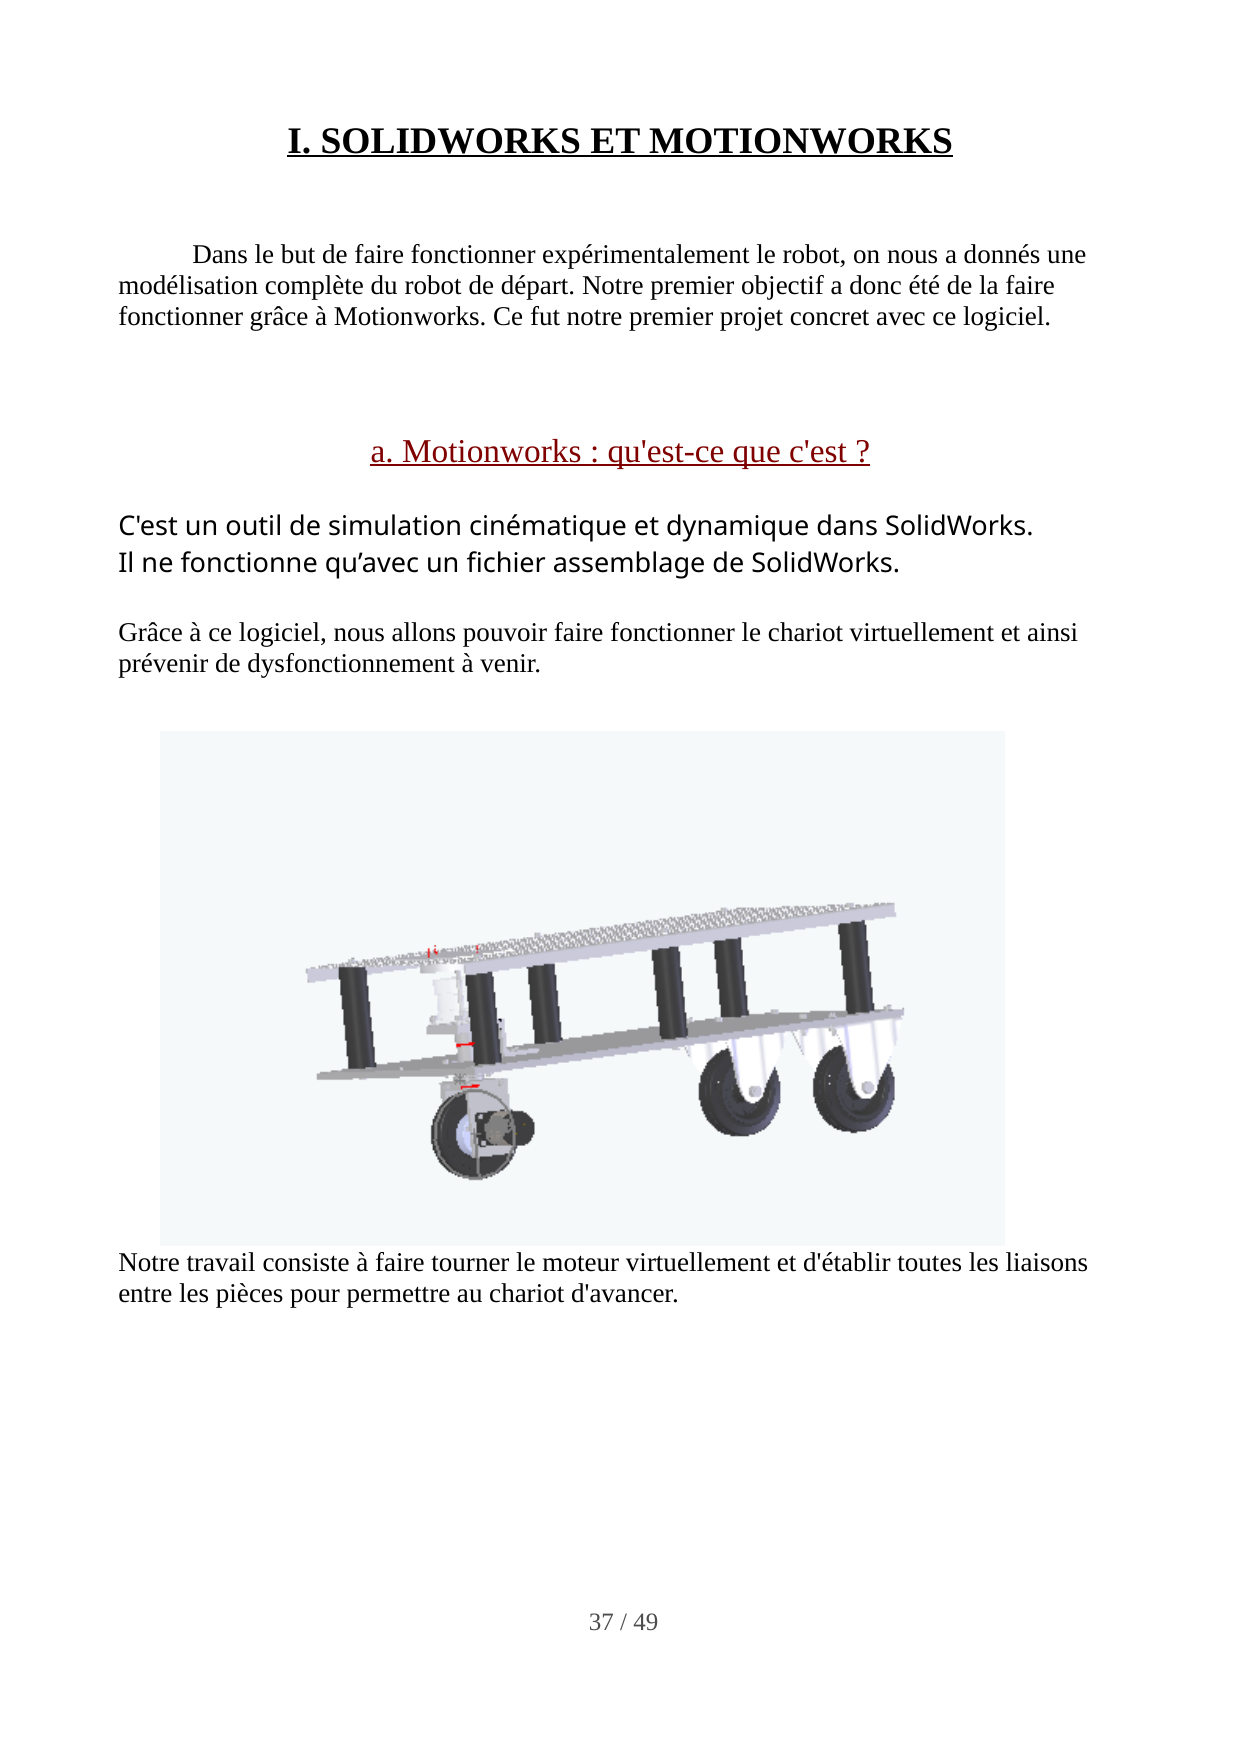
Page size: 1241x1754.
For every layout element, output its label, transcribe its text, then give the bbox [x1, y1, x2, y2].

text I. SOLIDWORKS ET MOTIONWORKS [118, 118, 1122, 161]
text C'est un outil de simulation cinématique et dynamique dans SolidWorks. [118, 506, 1122, 543]
text Dans le but de faire fonctionner expérimentalement le robot, on nous a donnés une modélisation complète du robot de départ. Notre premier objectif a donc été de la faire fonctionner grâce à Motionworks. Ce fut notre premier projet concret avec ce logiciel. [118, 238, 1122, 331]
text Il ne fonctionne qu’avec un fichier assemblage de SolidWorks. [118, 543, 1122, 580]
text a. Motionworks : qu'est-ce que c'est ? [118, 431, 1122, 469]
text Notre travail consiste à faire tourner le moteur virtuellement et d'établir toutes les liaisons entre les pièces pour permettre au chariot d'avancer. [118, 709, 1122, 1308]
picture [159, 731, 1006, 1246]
text Grâce à ce logiciel, nous allons pouvoir faire fonctionner le chariot virtuellement et ainsi prévenir de dysfonctionnement à venir. [118, 616, 1122, 678]
